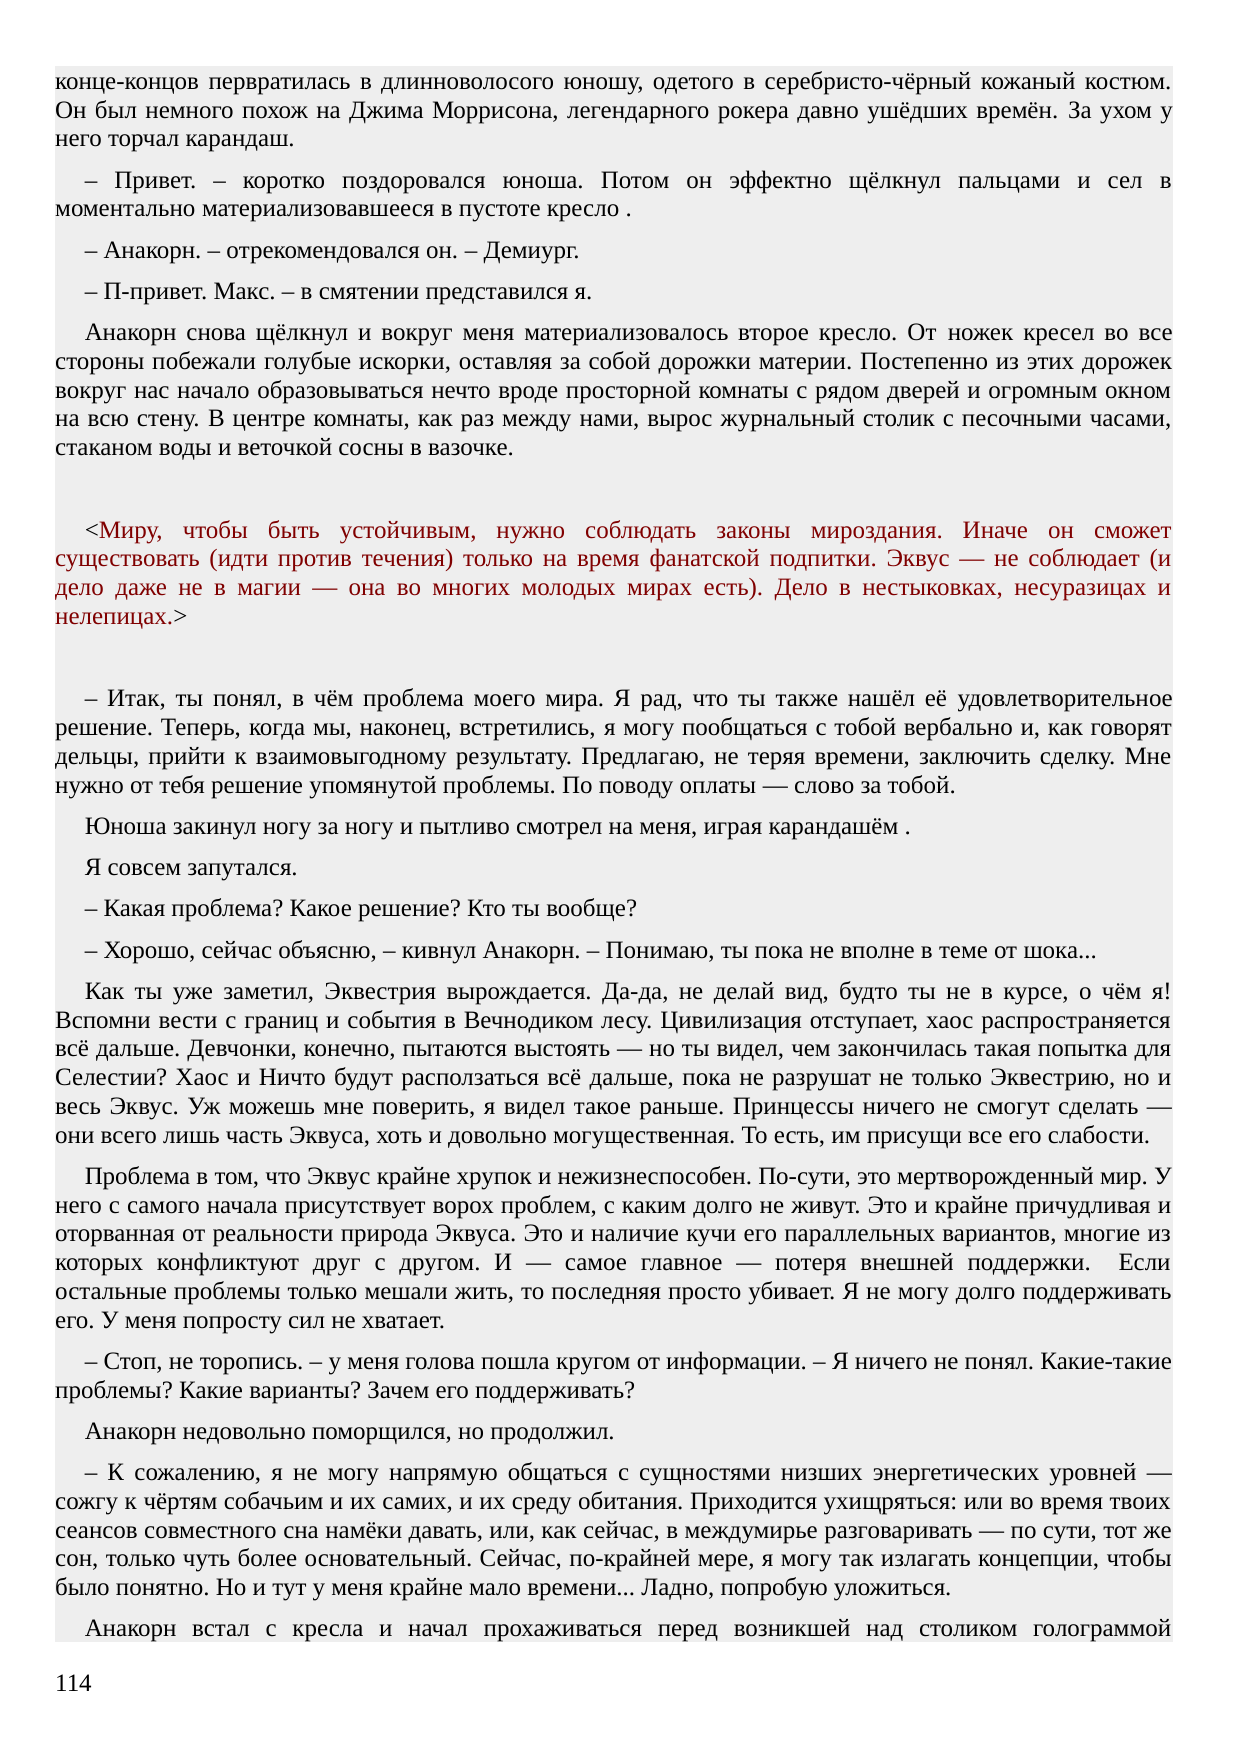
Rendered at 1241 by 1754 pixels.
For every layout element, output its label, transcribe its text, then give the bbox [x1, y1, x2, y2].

text – К сожалению, я не могу напрямую общаться с сущностями низших энергетических уровней — сожгу к чёртям собачьим и их самих, и их среду обитания. Приходится ухищряться: или во время твоих сеансов совместного сна намёки давать, или, как сейчас, в междумирье разговаривать — по сути, тот же сон, только чуть более основательный. Сейчас, по-крайней мере, я могу так излагать концепции, чтобы было понятно. Но и тут у меня крайне мало времени... Ладно, попробую уложиться. [55, 1457, 1173, 1601]
text – Итак, ты понял, в чём проблема моего мира. Я рад, что ты также нашёл её удовлетворительное решение. Теперь, когда мы, наконец, встретились, я могу пообщаться с тобой вербально и, как говорят дельцы, прийти к взаимовыгодному результату. Предлагаю, не теряя времени, заключить сделку. Мне нужно от тебя решение упомянутой проблемы. По поводу оплаты — слово за тобой. [55, 683, 1173, 798]
text конце-концов первратилась в длинноволосого юношу, одетого в серебристо-чёрный кожаный костюм. Он был немного похож на Джима Моррисона, легендарного рокера давно ушёдших времён. За ухом у него торчал карандаш. [55, 66, 1173, 152]
text – Какая проблема? Какое решение? Кто ты вообще? [55, 893, 1173, 922]
text – Хорошо, сейчас объясню, – кивнул Анакорн. – Понимаю, ты пока не вполне в теме от шока... [55, 935, 1173, 963]
text Юноша закинул ногу за ногу и пытливо смотрел на меня, играя карандашём . [55, 811, 1173, 840]
text Как ты уже заметил, Эквестрия вырождается. Да-да, не делай вид, будто ты не в курсе, о чём я! Вспомни вести с границ и события в Вечнодиком лесу. Цивилизация отступает, хаос распространяется всё дальше. Девчонки, конечно, пытаются выстоять — но ты видел, чем закончилась такая попытка для Селестии? Хаос и Ничто будут расползаться всё дальше, пока не разрушат не только Эквестрию, но и весь Эквус. Уж можешь мне поверить, я видел такое раньше. Принцессы ничего не смогут сделать — они всего лишь часть Эквуса, хоть и довольно могущественная. То есть, им присущи все его слабости. [55, 976, 1173, 1148]
text Анакорн снова щёлкнул и вокруг меня материализовалось второе кресло. От ножек кресел во все стороны побежали голубые искорки, оставляя за собой дорожки материи. Постепенно из этих дорожек вокруг нас начало образовываться нечто вроде просторной комнаты с рядом дверей и огромным окном на всю стену. В центре комнаты, как раз между нами, вырос журнальный столик с песочными часами, стаканом воды и веточкой сосны в вазочке. [55, 317, 1173, 461]
text <Миру, чтобы быть устойчивым, нужно соблюдать законы мироздания. Иначе он сможет существовать (идти против течения) только на время фанатской подпитки. Эквус — не соблюдает (и дело даже не в магии — она во многих молодых мирах есть). Дело в нестыковках, несуразицах и нелепицах.> [55, 515, 1173, 630]
text Я совсем запутался. [55, 852, 1173, 881]
text Анакорн недовольно поморщился, но продолжил. [55, 1416, 1173, 1445]
text – Стоп, не торопись. – у меня голова пошла кругом от информации. – Я ничего не понял. Какие-такие проблемы? Какие варианты? Зачем его поддерживать? [55, 1346, 1173, 1403]
text – Привет. – коротко поздоровался юноша. Потом он эффектно щёлкнул пальцами и сел в моментально материализовавшееся в пустоте кресло . [55, 165, 1173, 222]
text Анакорн встал с кресла и начал прохаживаться перед возникшей над столиком голограммой [55, 1613, 1173, 1642]
text – Анакорн. – отрекомендовался он. – Демиург. [55, 235, 1173, 263]
text – П-привет. Макс. – в смятении представился я. [55, 276, 1173, 305]
text Проблема в том, что Эквус крайне хрупок и нежизнеспособен. По-сути, это мертворожденный мир. У него с самого начала присутствует ворох проблем, с каким долго не живут. Это и крайне причудливая и оторванная от реальности природа Эквуса. Это и наличие кучи его параллельных вариантов, многие из которых конфликтуют друг с другом. И — самое главное — потеря внешней поддержки. Если остальные проблемы только мешали жить, то последняя просто убивает. Я не могу долго поддерживать его. У меня попросту сил не хватает. [55, 1161, 1173, 1333]
